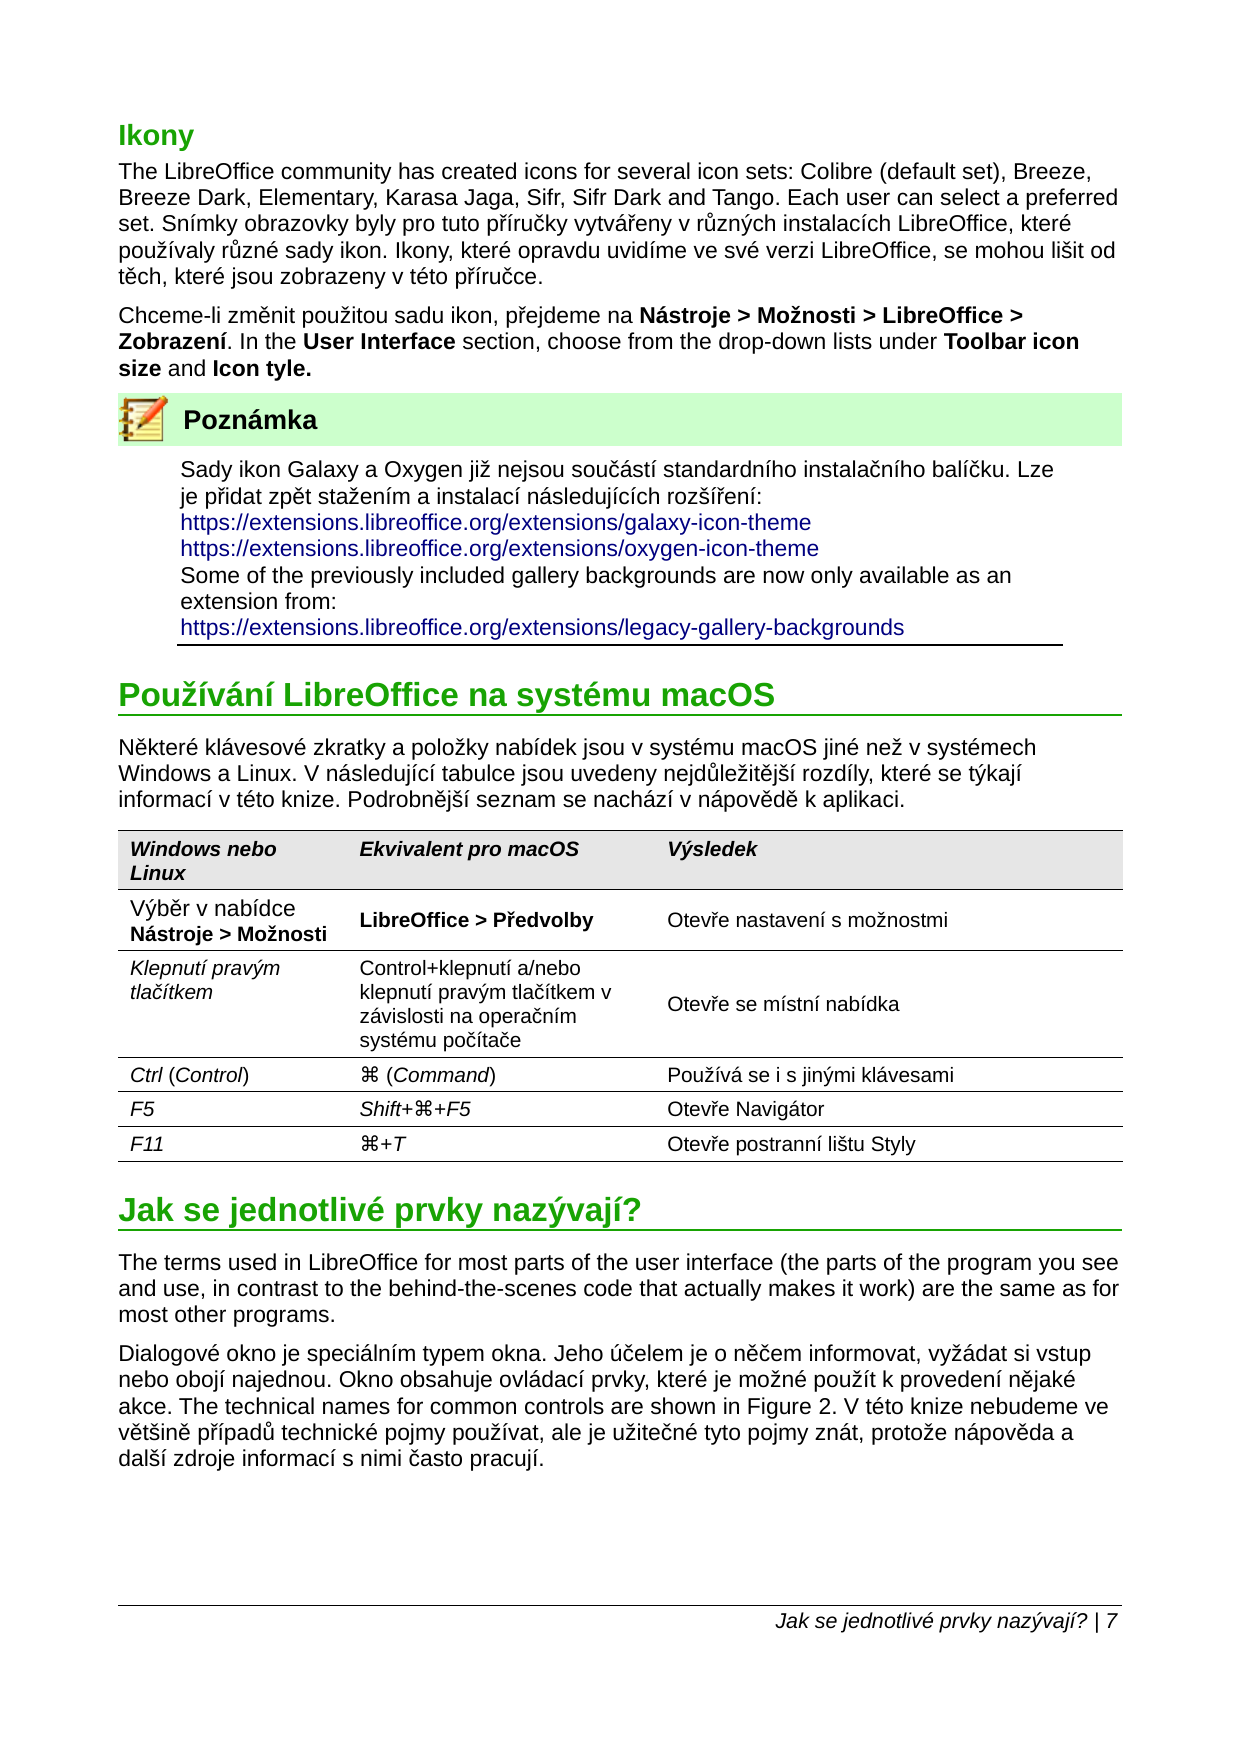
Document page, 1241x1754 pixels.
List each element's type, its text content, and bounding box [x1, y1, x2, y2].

table_header Výsledek [655, 831, 1123, 889]
subtitle Jak se jednotlivé prvky nazývají? [118, 1190, 1122, 1229]
table_header Ekvivalent pro macOS [348, 831, 655, 889]
text The terms used in LibreOffice for most parts of the user interface (the parts of the program you see and use, in contrast to the behind-the-scenes code that actually makes it work) are the same as for most other programs. [118, 1248, 1122, 1327]
text Dialogové okno je speciálním typem okna. Jeho účelem je o něčem informovat, vyžádat si vstup nebo obojí najednou. Okno obsahuje ovládací prvky, které je možné použít k provedení nějaké akce. The technical names for common controls are shown in Figure 2. V této knize nebudeme ve většině případů technické pojmy používat, ale je užitečné tyto pojmy znát, protože nápověda a další zdroje informací s nimi často pracují. [118, 1340, 1122, 1472]
table_cell Používá se i s jinými klávesami [655, 1058, 1123, 1091]
table_cell LibreOffice > Předvolby [348, 890, 655, 950]
table_cell Klepnutí pravým tlačítkem [118, 951, 348, 1057]
text The LibreOffice community has created icons for several icon sets: Colibre (default set), Breeze, Breeze Dark, Elementary, Karasa Jaga, Sifr, Sifr Dark and Tango. Each user can select a preferred set. Snímky obrazovky byly pro tuto příručky vytvářeny v různých instalacích LibreOffice, které používaly různé sady ikon. Ikony, které opravdu uvidíme ve své verzi LibreOffice, se mohou lišit od těch, které jsou zobrazeny v této příručce. [118, 158, 1122, 289]
table_cell Ctrl (Control) [118, 1058, 348, 1091]
table_cell ⌘ (Command) [348, 1058, 655, 1091]
table_cell Otevře postranní lištu Styly [655, 1127, 1123, 1161]
table_cell F5 [118, 1092, 348, 1126]
table_cell ⌘+T [348, 1127, 655, 1161]
table_cell Výběr v nabídce Nástroje > Možnosti [118, 890, 348, 950]
table_cell Control+klepnutí a/nebo klepnutí pravým tlačítkem v závislosti na operačním systému počítače [348, 951, 655, 1057]
subtitle Používání LibreOffice na systému macOS [118, 675, 1122, 714]
table_cell Otevře se místní nabídka [655, 951, 1123, 1057]
table_cell Otevře nastavení s možnostmi [655, 890, 1123, 950]
text Sady ikon Galaxy a Oxygen již nejsou součástí standardního instalačního balíčku. Lze je přidat zpět stažením a instalací následujících rozšíření: https://extensions.libreoffice.org/extensions/galaxy-icon-theme https://extensions.libreoffice.org/extensions/oxygen-icon-theme Some of the previously included gallery backgrounds are now only available as an extension from: https://extensions.libreoffice.org/extensions/legacy-gallery-backgrounds [177, 453, 1063, 644]
subtitle Ikony [118, 118, 1122, 152]
table_cell Shift+⌘+F5 [348, 1092, 655, 1126]
subtitle Poznámka [118, 393, 1122, 446]
table_header Windows nebo Linux [118, 831, 348, 889]
text Chceme-li změnit použitou sadu ikon, přejdeme na Nástroje > Možnosti > LibreOffice > Zobrazení. In the User Interface section, choose from the drop-down lists under Toolbar icon size and Icon tyle. [118, 302, 1122, 381]
picture [119, 394, 170, 445]
table_cell Otevře Navigátor [655, 1092, 1123, 1126]
text Některé klávesové zkratky a položky nabídek jsou v systému macOS jiné než v systémech Windows a Linux. V následující tabulce jsou uvedeny nejdůležitější rozdíly, které se týkají informací v této knize. Podrobnější seznam se nachází v nápovědě k aplikaci. [118, 733, 1122, 813]
table_cell F11 [118, 1127, 348, 1161]
